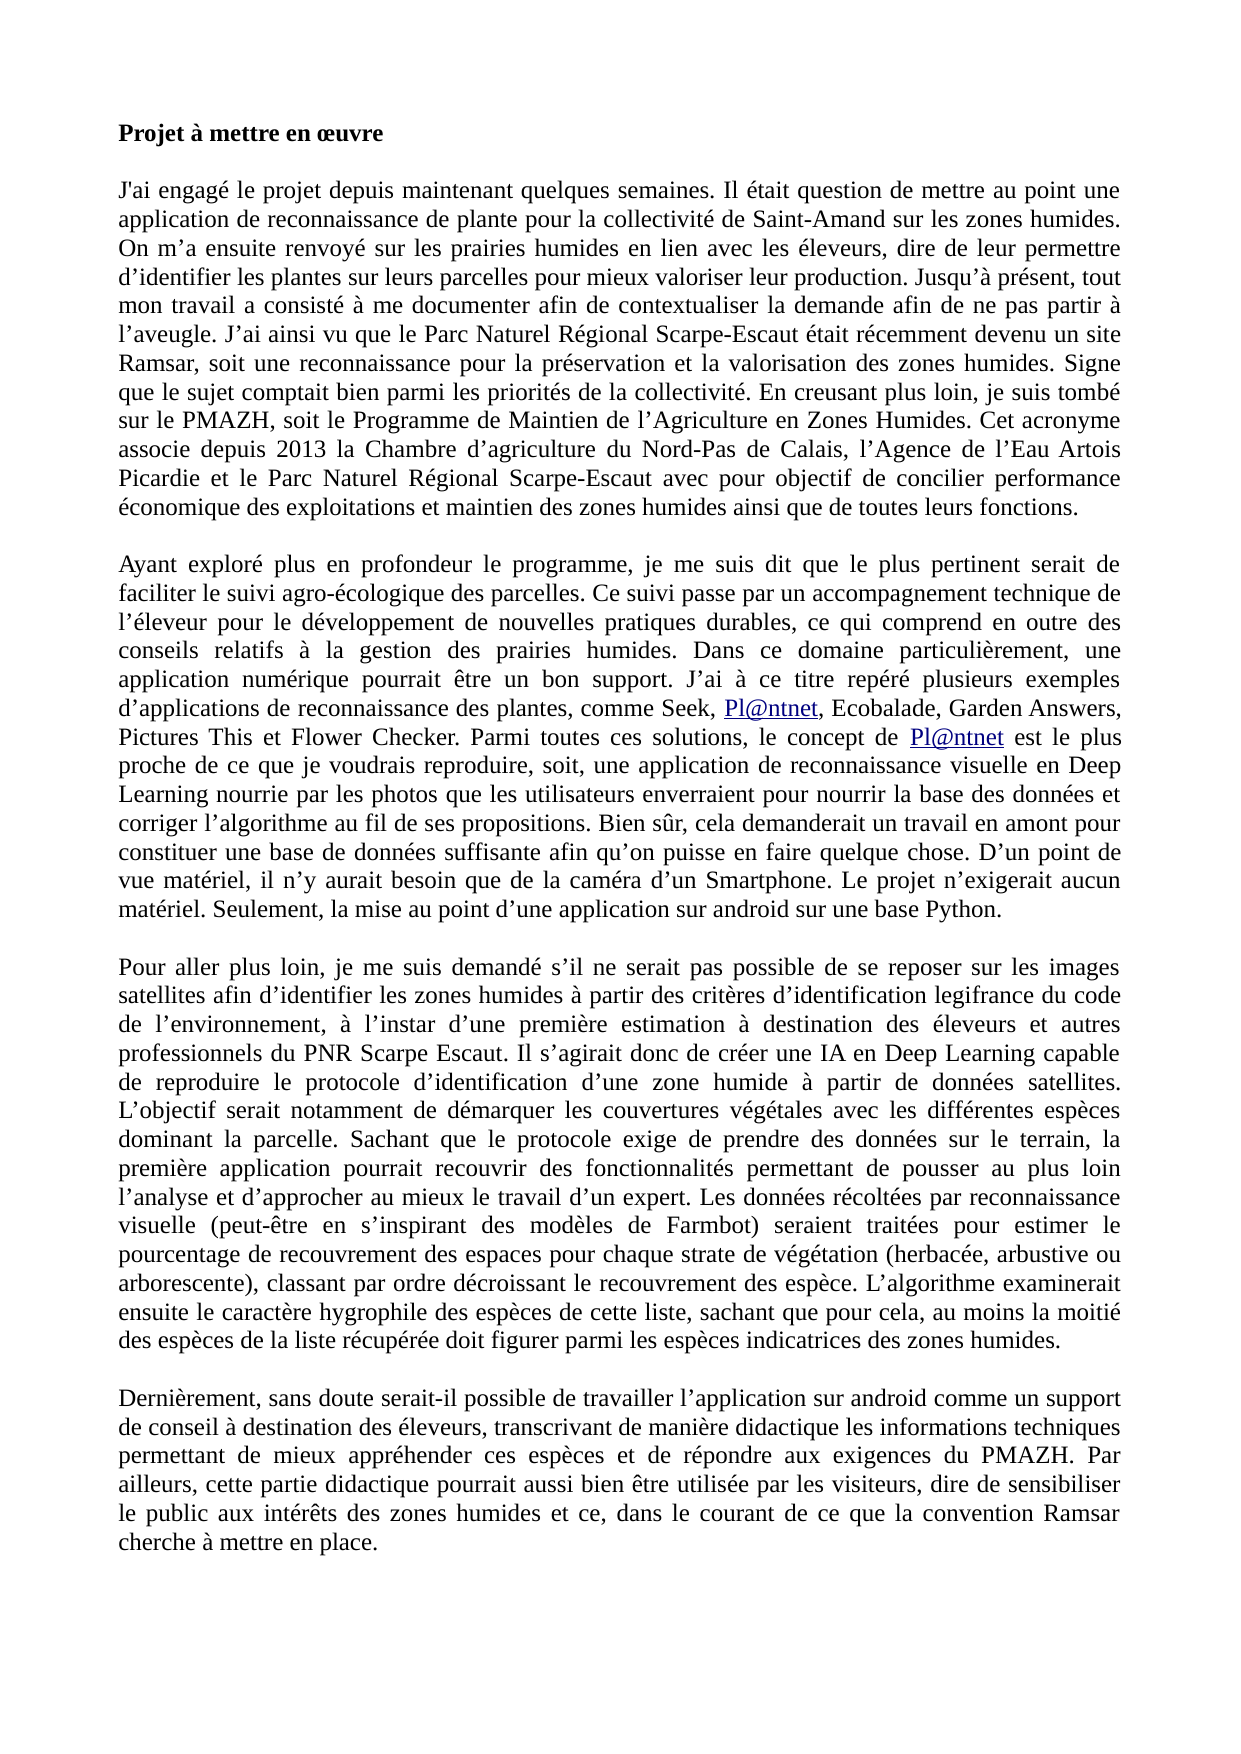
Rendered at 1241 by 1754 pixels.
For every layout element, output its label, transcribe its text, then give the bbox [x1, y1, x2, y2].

text J'ai engagé le projet depuis maintenant quelques semaines. Il était question de mettre au point une application de reconnaissance de plante pour la collectivité de Saint-Amand sur les zones humides. On m’a ensuite renvoyé sur les prairies humides en lien avec les éleveurs, dire de leur permettre d’identifier les plantes sur leurs parcelles pour mieux valoriser leur production. Jusqu’à présent, tout mon travail a consisté à me documenter afin de contextualiser la demande afin de ne pas partir à l’aveugle. J’ai ainsi vu que le Parc Naturel Régional Scarpe-Escaut était récemment devenu un site Ramsar, soit une reconnaissance pour la préservation et la valorisation des zones humides. Signe que le sujet comptait bien parmi les priorités de la collectivité. En creusant plus loin, je suis tombé sur le PMAZH, soit le Programme de Maintien de l’Agriculture en Zones Humides. Cet acronyme associe depuis 2013 la Chambre d’agriculture du Nord-Pas de Calais, l’Agence de l’Eau Artois Picardie et le Parc Naturel Régional Scarpe-Escaut avec pour objectif de concilier performance économique des exploitations et maintien des zones humides ainsi que de toutes leurs fonctions. [118, 176, 1122, 521]
text Ayant exploré plus en profondeur le programme, je me suis dit que le plus pertinent serait de faciliter le suivi agro-écologique des parcelles. Ce suivi passe par un accompagnement technique de l’éleveur pour le développement de nouvelles pratiques durables, ce qui comprend en outre des conseils relatifs à la gestion des prairies humides. Dans ce domaine particulièrement, une application numérique pourrait être un bon support. J’ai à ce titre repéré plusieurs exemples d’applications de reconnaissance des plantes, comme Seek, Pl@ntnet, Ecobalade, Garden Answers, Pictures This et Flower Checker. Parmi toutes ces solutions, le concept de Pl@ntnet est le plus proche de ce que je voudrais reproduire, soit, une application de reconnaissance visuelle en Deep Learning nourrie par les photos que les utilisateurs enverraient pour nourrir la base des données et corriger l’algorithme au fil de ses propositions. Bien sûr, cela demanderait un travail en amont pour constituer une base de données suffisante afin qu’on puisse en faire quelque chose. D’un point de vue matériel, il n’y aurait besoin que de la caméra d’un Smartphone. Le projet n’exigerait aucun matériel. Seulement, la mise au point d’une application sur android sur une base Python. [118, 549, 1122, 923]
text Projet à mettre en œuvre [118, 118, 1122, 147]
text Dernièrement, sans doute serait-il possible de travailler l’application sur android comme un support de conseil à destination des éleveurs, transcrivant de manière didactique les informations techniques permettant de mieux appréhender ces espèces et de répondre aux exigences du PMAZH. Par ailleurs, cette partie didactique pourrait aussi bien être utilisée par les visiteurs, dire de sensibiliser le public aux intérêts des zones humides et ce, dans le courant de ce que la convention Ramsar cherche à mettre en place. [118, 1383, 1122, 1556]
text Pour aller plus loin, je me suis demandé s’il ne serait pas possible de se reposer sur les images satellites afin d’identifier les zones humides à partir des critères d’identification legifrance du code de l’environnement, à l’instar d’une première estimation à destination des éleveurs et autres professionnels du PNR Scarpe Escaut. Il s’agirait donc de créer une IA en Deep Learning capable de reproduire le protocole d’identification d’une zone humide à partir de données satellites. L’objectif serait notamment de démarquer les couvertures végétales avec les différentes espèces dominant la parcelle. Sachant que le protocole exige de prendre des données sur le terrain, la première application pourrait recouvrir des fonctionnalités permettant de pousser au plus loin l’analyse et d’approcher au mieux le travail d’un expert. Les données récoltées par reconnaissance visuelle (peut-être en s’inspirant des modèles de Farmbot) seraient traitées pour estimer le pourcentage de recouvrement des espaces pour chaque strate de végétation (herbacée, arbustive ou arborescente), classant par ordre décroissant le recouvrement des espèce. L’algorithme examinerait ensuite le caractère hygrophile des espèces de cette liste, sachant que pour cela, au moins la moitié des espèces de la liste récupérée doit figurer parmi les espèces indicatrices des zones humides. [118, 952, 1122, 1354]
